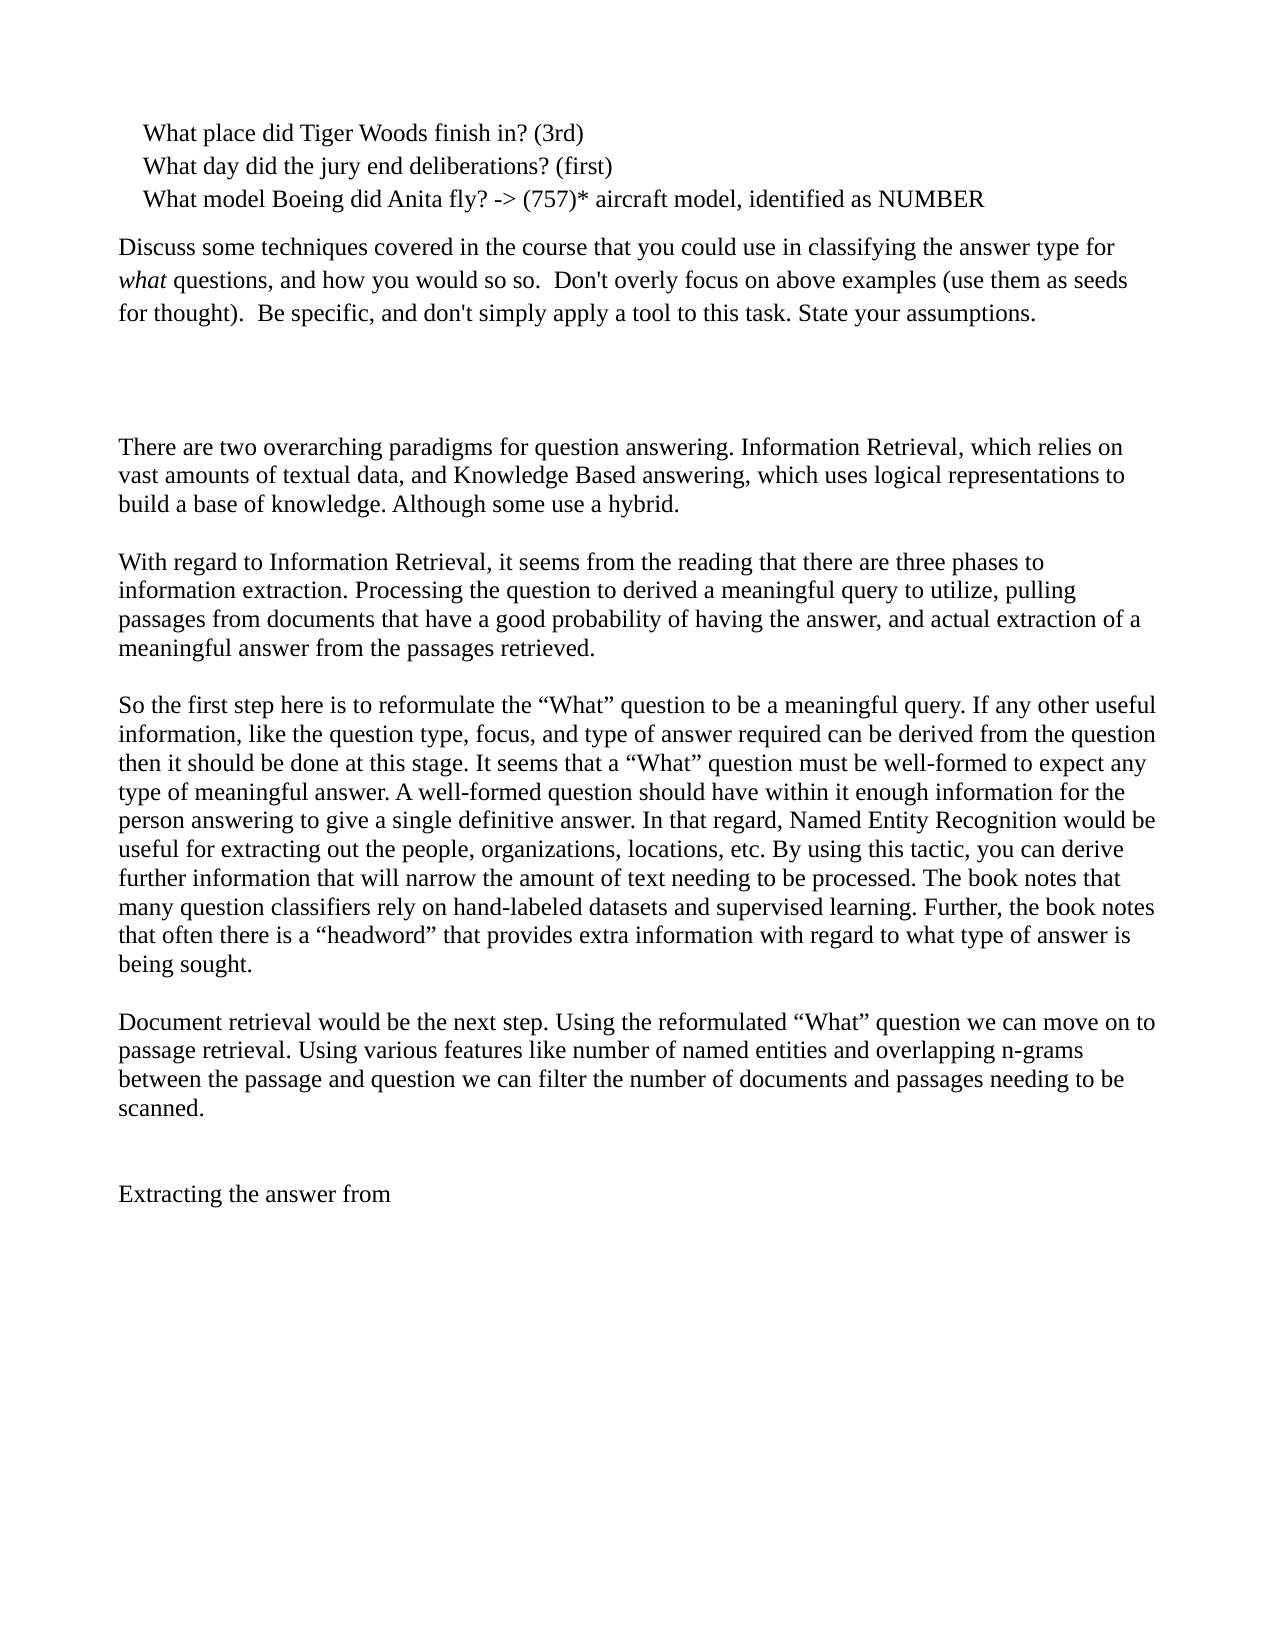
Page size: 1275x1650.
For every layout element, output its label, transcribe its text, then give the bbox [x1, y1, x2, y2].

text What place did Tiger Woods finish in? (3rd) What day did the jury end deliberations? (first) What model Boeing did Anita fly? -> (757)* aircraft model, identified as NUMBER [118, 118, 1157, 213]
text There are two overarching paradigms for question answering. Information Retrieval, which relies on vast amounts of textual data, and Knowledge Based answering, which uses logical representations to build a base of knowledge. Although some use a hybrid. [118, 432, 1157, 518]
text So the first step here is to reformulate the “What” question to be a meaningful query. If any other useful information, like the question type, focus, and type of answer required can be derived from the question then it should be done at this stage. It seems that a “What” question must be well-formed to expect any type of meaningful answer. A well-formed question should have within it enough information for the person answering to give a single definitive answer. In that regard, Named Entity Recognition would be useful for extracting out the people, organizations, locations, etc. By using this tactic, you can derive further information that will narrow the amount of text needing to be processed. The book notes that many question classifiers rely on hand-labeled datasets and supervised learning. Further, the book notes that often there is a “headword” that provides extra information with regard to what type of answer is being sought. [118, 690, 1157, 978]
text Document retrieval would be the next step. Using the reformulated “What” question we can move on to passage retrieval. Using various features like number of named entities and overlapping n-grams between the passage and question we can filter the number of documents and passages needing to be scanned. [118, 1007, 1157, 1122]
text Discuss some techniques covered in the course that you could use in classifying the answer type for what questions, and how you would so so. Don't overly focus on above examples (use them as seeds for thought). Be specific, and don't simply apply a tool to this task. State your assumptions. [118, 232, 1157, 327]
text With regard to Information Retrieval, it seems from the reading that there are three phases to information extraction. Processing the question to derived a meaningful query to utilize, pulling passages from documents that have a good probability of having the answer, and actual extraction of a meaningful answer from the passages retrieved. [118, 547, 1157, 662]
text Extracting the answer from [118, 1179, 1157, 1208]
